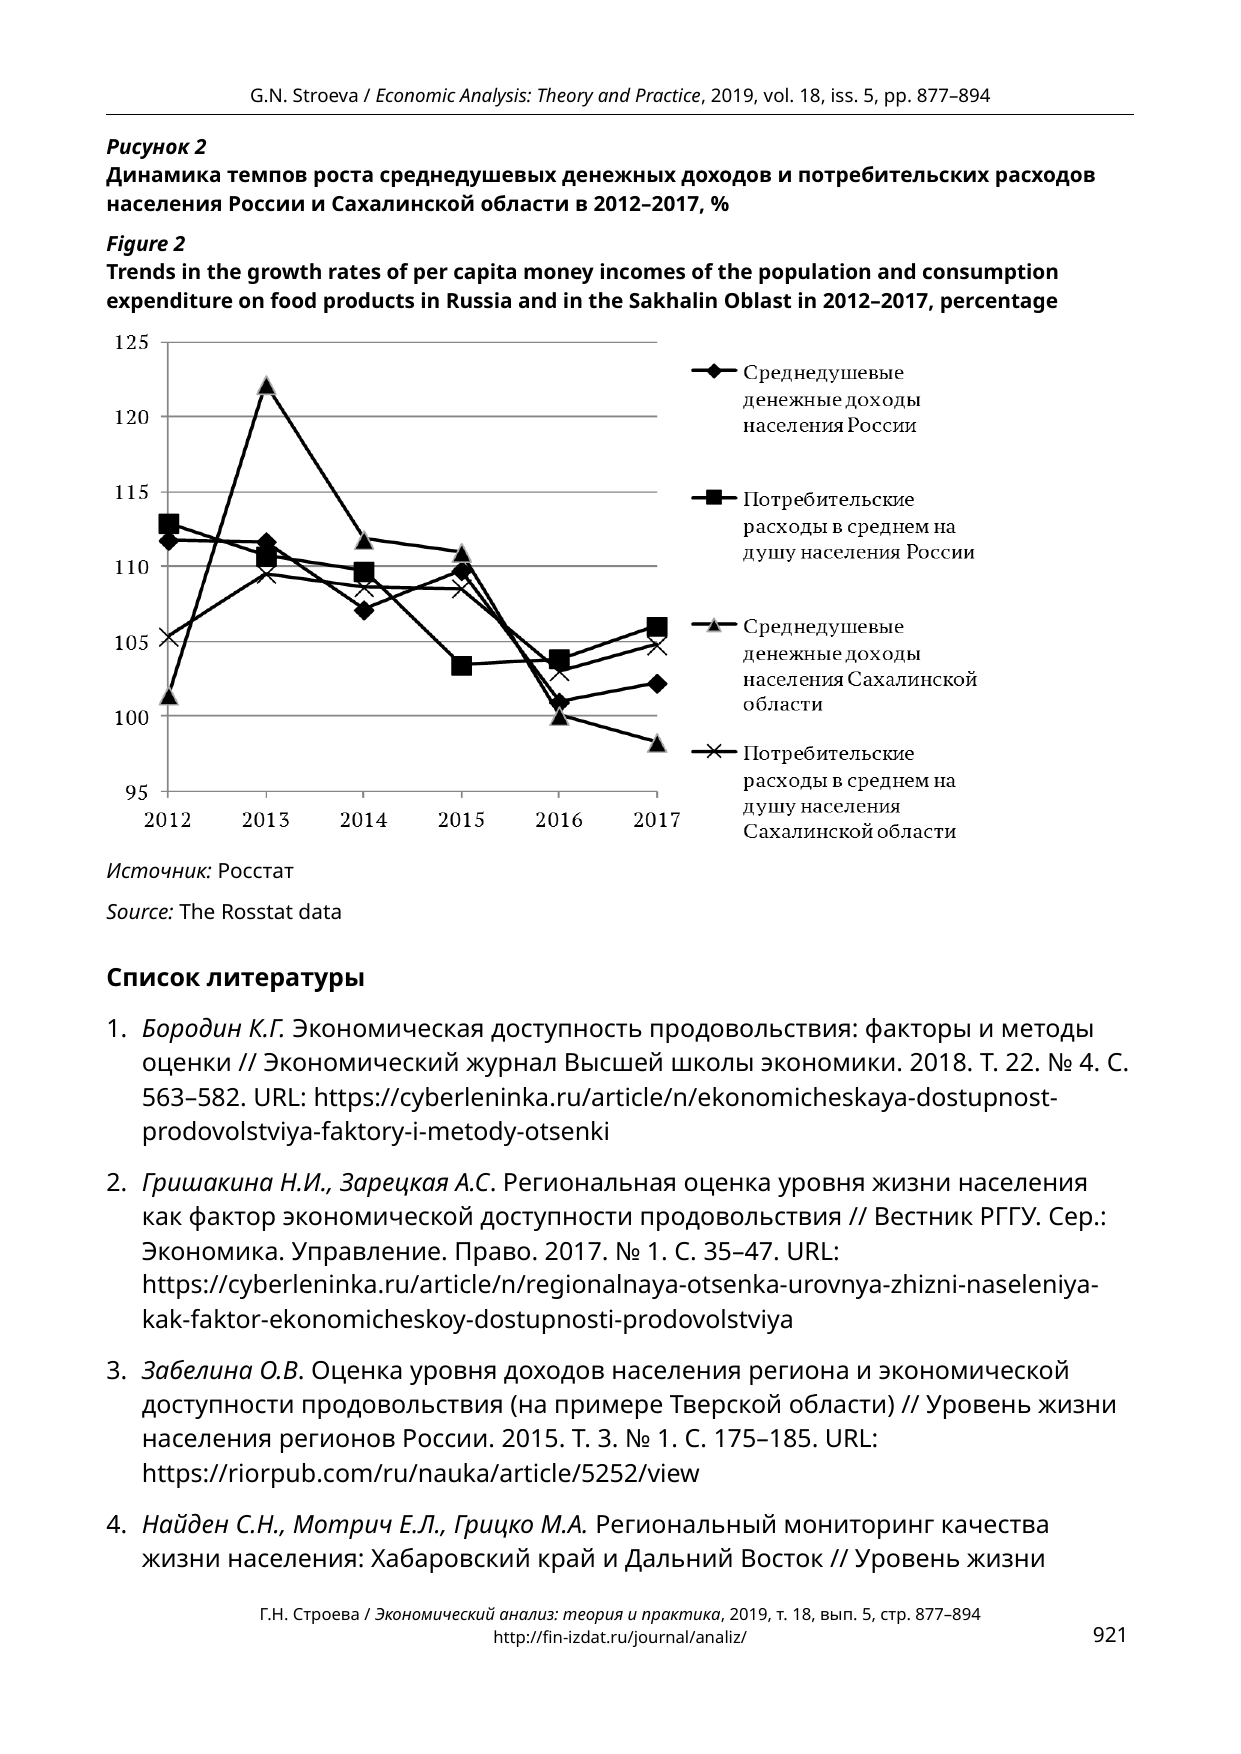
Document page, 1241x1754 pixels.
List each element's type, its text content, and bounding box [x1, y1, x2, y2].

text Trends in the growth rates of per capita money incomes of the population and consumption expenditure on food products in Russia and in the Sakhalin Oblast in 2012–2017, percentage [106, 257, 1134, 314]
text Динамика темпов роста среднедушевых денежных доходов и потребительских расходов населения России и Сахалинской области в 2012–2017, % [106, 160, 1134, 217]
list Забелина О.В. Оценка уровня доходов населения региона и экономической доступности продовольствия (на примере Тверской области) // Уровень жизни населения регионов России. 2015. Т. 3. № 1. С. 175–185. URL: https://riorpub.com/ru/nauka/article/5252/view [106, 1353, 1134, 1489]
text Figure 2 [106, 229, 1134, 257]
text Source: The Rosstat data [106, 897, 1134, 925]
list Бородин К.Г. Экономическая доступность продовольствия: факторы и методы оценки // Экономический журнал Высшей школы экономики. 2018. Т. 22. № 4. С. 563–582. URL: https://cyberleninka.ru/article/n/ekonomicheskaya-dostupnost-prodovolstviya-faktory-i-metody-otsenki [106, 1011, 1134, 1147]
text Источник: Росстат [106, 857, 1134, 885]
list Гришакина Н.И., Зарецкая А.С. Региональная оценка уровня жизни населения как фактор экономической доступности продовольствия // Вестник РГГУ. Сер.: Экономика. Управление. Право. 2017. № 1. С. 35–47. URL: https://cyberleninka.ru/article/n/regionalnaya-otsenka-urovnya-zhizni-naseleniya-kak-faktor-ekonomicheskoy-dostupnosti-prodovolstviya [106, 1165, 1134, 1335]
picture [106, 326, 985, 845]
text Список литературы [106, 959, 1134, 993]
text Рисунок 2 [106, 132, 1134, 160]
list Найден С.Н., Мотрич Е.Л., Грицко М.А. Региональный мониторинг качества жизни населения: Хабаровский край и Дальний Восток // Уровень жизни [106, 1507, 1134, 1575]
